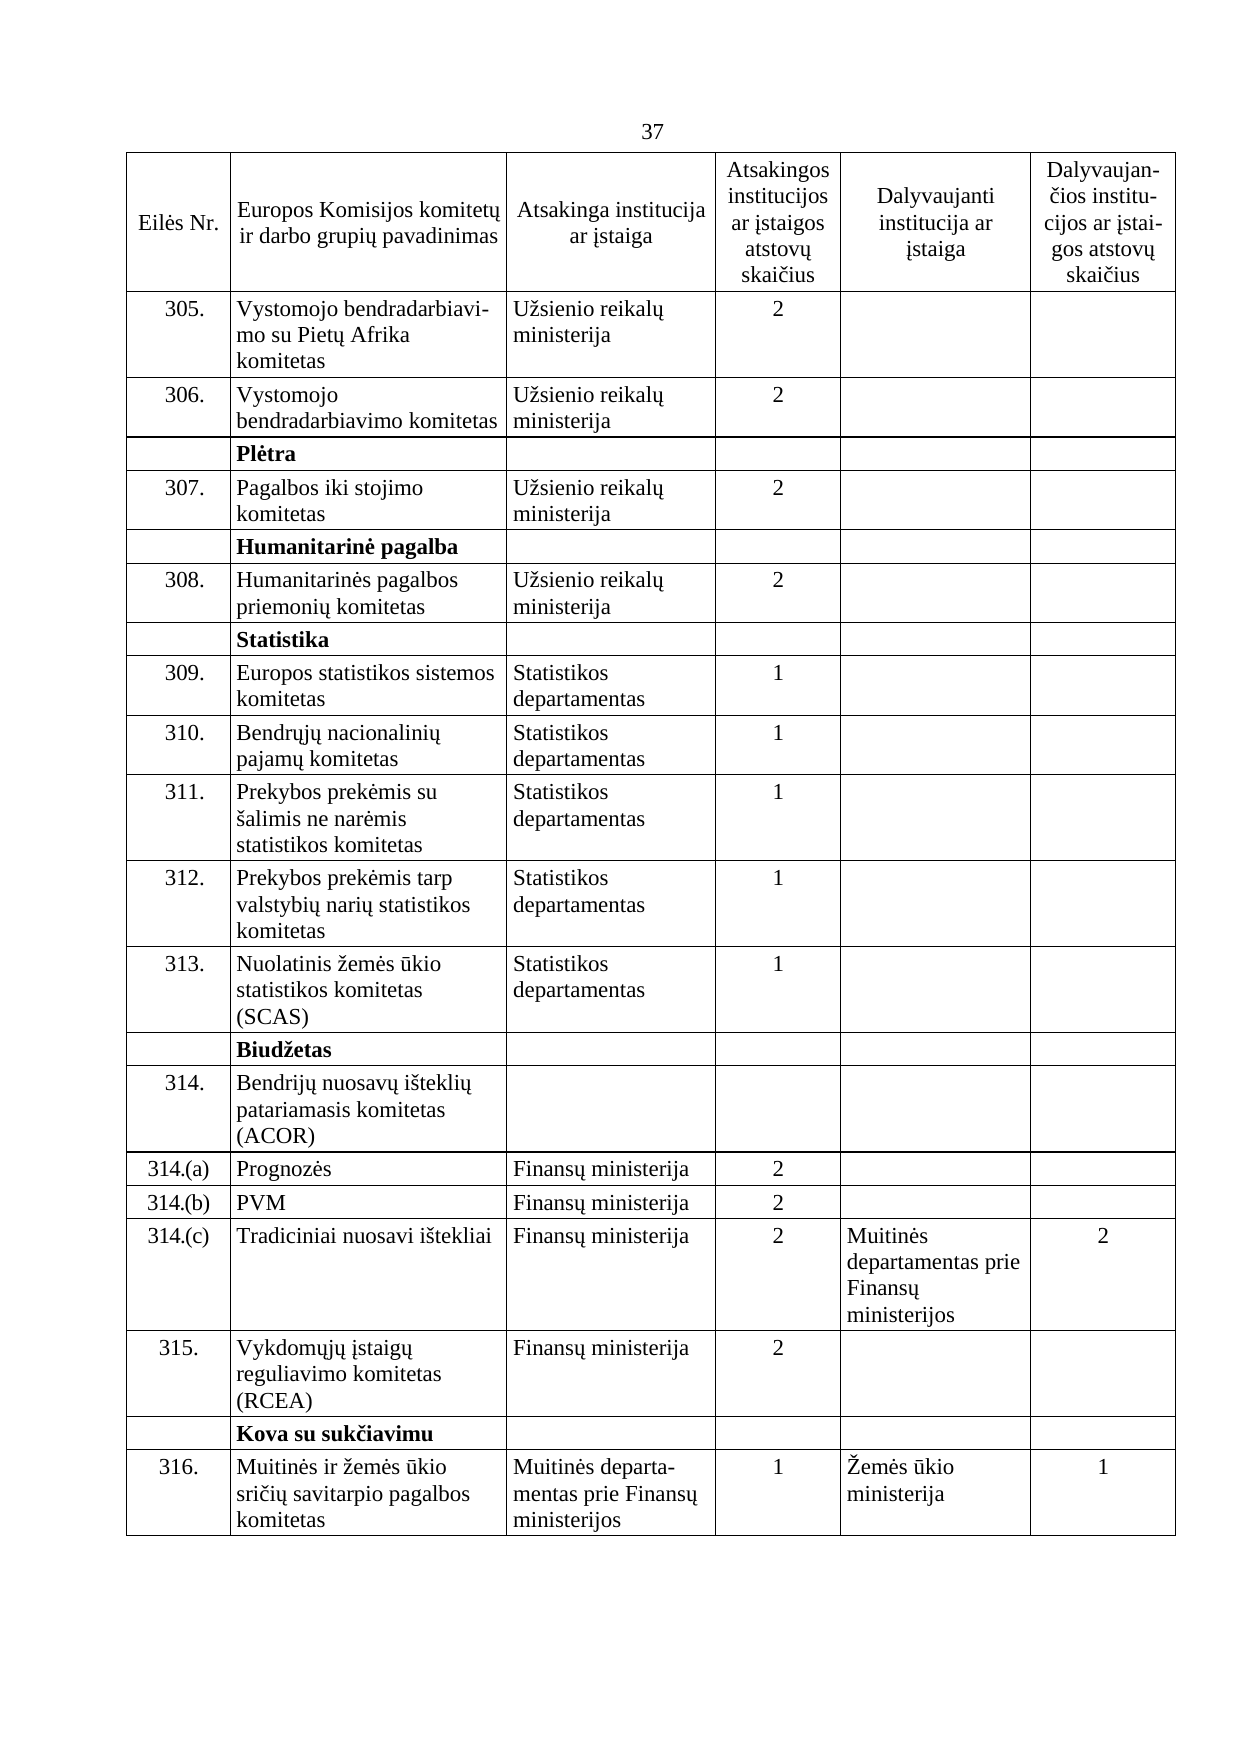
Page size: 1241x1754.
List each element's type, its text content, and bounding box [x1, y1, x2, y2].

table_cell Statistikos departamentas [507, 716, 715, 774]
table_cell Žemės ūkio ministerija [841, 1450, 1030, 1535]
table_header Dalyvaujanti institucija ar įstaiga [841, 153, 1030, 291]
table_cell [841, 861, 1030, 946]
table_cell Finansų ministerija [507, 1186, 715, 1218]
table_cell Statistika [231, 623, 506, 655]
table_cell [127, 623, 230, 655]
table_cell [127, 438, 230, 469]
table_cell 316. [127, 1450, 230, 1535]
table_cell Vykdomųjų įstaigų reguliavimo komitetas (RCEA) [231, 1331, 506, 1416]
table_cell Užsienio reikalų ministerija [507, 292, 715, 377]
table_cell [841, 656, 1030, 715]
table_cell [716, 1066, 840, 1151]
table_cell Europos statistikos sistemos komitetas [231, 656, 506, 715]
table_cell [841, 1066, 1030, 1151]
table_cell Pagalbos iki stojimo komitetas [231, 471, 506, 529]
table_cell Finansų ministerija [507, 1219, 715, 1330]
table_cell 2 [716, 1153, 840, 1184]
table_cell [841, 716, 1030, 774]
table_cell [716, 1417, 840, 1449]
table_cell [1031, 471, 1175, 529]
table_cell [1031, 564, 1175, 622]
table_cell [1031, 438, 1175, 469]
table_cell [1031, 775, 1175, 860]
table_cell [841, 530, 1030, 562]
table_cell [507, 530, 715, 562]
table_cell Kova su sukčiavimu [231, 1417, 506, 1449]
table_cell [507, 1033, 715, 1065]
table_cell 313. [127, 947, 230, 1032]
table_cell [507, 1066, 715, 1151]
table_cell [1031, 292, 1175, 377]
table_header Atsakinga institucija ar įstaiga [507, 153, 715, 291]
table_cell [507, 1417, 715, 1449]
table_cell 314.(b) [127, 1186, 230, 1218]
table_cell [841, 775, 1030, 860]
table_cell 311. [127, 775, 230, 860]
table_cell Biudžetas [231, 1033, 506, 1065]
table_cell 1 [716, 656, 840, 715]
table_cell [716, 1033, 840, 1065]
table_cell PVM [231, 1186, 506, 1218]
table_cell Nuolatinis žemės ūkio statistikos komitetas (SCAS) [231, 947, 506, 1032]
table_cell [841, 1153, 1030, 1184]
table_cell [1031, 1153, 1175, 1184]
table_cell Užsienio reikalų ministerija [507, 564, 715, 622]
table_cell Finansų ministerija [507, 1153, 715, 1184]
table_cell [1031, 1066, 1175, 1151]
table_cell Statistikos departamentas [507, 947, 715, 1032]
table_cell 1 [716, 861, 840, 946]
table_cell Užsienio reikalų ministerija [507, 378, 715, 436]
table_cell 1 [1031, 1450, 1175, 1535]
table_cell Humanitarinės pagalbos priemonių komitetas [231, 564, 506, 622]
table_cell [841, 623, 1030, 655]
table_cell [1031, 1331, 1175, 1416]
table_cell [127, 1417, 230, 1449]
table_cell [1031, 1417, 1175, 1449]
table_cell 2 [1031, 1219, 1175, 1330]
table_cell 309. [127, 656, 230, 715]
table_cell Prognozės [231, 1153, 506, 1184]
table_cell [841, 1033, 1030, 1065]
table_cell Muitinės departamentas prie Finansų ministerijos [841, 1219, 1030, 1330]
table_cell [1031, 861, 1175, 946]
table_cell 314.(c) [127, 1219, 230, 1330]
table_header Eilės Nr. [127, 153, 230, 291]
table_cell [841, 438, 1030, 469]
table_cell 2 [716, 1331, 840, 1416]
table_cell [716, 623, 840, 655]
table_cell [841, 292, 1030, 377]
table_cell [1031, 530, 1175, 562]
table_cell Bendrųjų nacionalinių pajamų komitetas [231, 716, 506, 774]
table_cell Muitinės departa­mentas prie Finansų ministerijos [507, 1450, 715, 1535]
table_cell [841, 564, 1030, 622]
table_cell 2 [716, 564, 840, 622]
table_cell [127, 530, 230, 562]
table_cell [507, 623, 715, 655]
table_header Atsakingos institucijos ar įstaigos atstovų skaičius [716, 153, 840, 291]
table_cell Plėtra [231, 438, 506, 469]
table_cell [716, 530, 840, 562]
table_cell Bendrijų nuosavų išteklių patariamasis komitetas (ACOR) [231, 1066, 506, 1151]
table_cell [507, 438, 715, 469]
table_cell 314.(a) [127, 1153, 230, 1184]
table_cell [127, 1033, 230, 1065]
table_cell 310. [127, 716, 230, 774]
table_cell Vystomojo bendradarbiavimo komitetas [231, 378, 506, 436]
table_cell Vystomojo bendradarbiavi­mo su Pietų Afrika komitetas [231, 292, 506, 377]
table_cell 314. [127, 1066, 230, 1151]
table_cell 306. [127, 378, 230, 436]
table_cell 2 [716, 378, 840, 436]
table_cell 312. [127, 861, 230, 946]
table_cell [1031, 378, 1175, 436]
table_cell Prekybos prekėmis tarp valstybių narių statistikos komitetas [231, 861, 506, 946]
table_cell Humanitarinė pagalba [231, 530, 506, 562]
table_cell [841, 947, 1030, 1032]
table_cell [1031, 1033, 1175, 1065]
table_cell 2 [716, 1219, 840, 1330]
table_cell [841, 378, 1030, 436]
table_cell Prekybos prekėmis su šalimis ne narėmis statistikos komitetas [231, 775, 506, 860]
table_cell [1031, 1186, 1175, 1218]
table_cell Statistikos departamentas [507, 861, 715, 946]
table_cell 2 [716, 1186, 840, 1218]
table_cell [1031, 623, 1175, 655]
table_cell [841, 1331, 1030, 1416]
table_cell 2 [716, 292, 840, 377]
table_cell Tradiciniai nuosavi ištekliai [231, 1219, 506, 1330]
table_cell [841, 471, 1030, 529]
table_cell 305. [127, 292, 230, 377]
table_cell 1 [716, 716, 840, 774]
table_cell 2 [716, 471, 840, 529]
table_cell [1031, 656, 1175, 715]
table_cell [1031, 947, 1175, 1032]
table_cell Užsienio reikalų ministerija [507, 471, 715, 529]
table_cell 1 [716, 1450, 840, 1535]
table_cell 1 [716, 775, 840, 860]
table_cell [841, 1417, 1030, 1449]
table_cell 307. [127, 471, 230, 529]
table_cell 308. [127, 564, 230, 622]
table_header Dalyvaujan­čios institu­cijos ar įstai­gos atstovų skaičius [1031, 153, 1175, 291]
table_cell [1031, 716, 1175, 774]
table_cell Finansų ministerija [507, 1331, 715, 1416]
table_cell Statistikos departamentas [507, 656, 715, 715]
table_cell [841, 1186, 1030, 1218]
table_cell Muitinės ir žemės ūkio sričių savitarpio pagalbos komitetas [231, 1450, 506, 1535]
table_cell 1 [716, 947, 840, 1032]
table_cell 315. [127, 1331, 230, 1416]
table_header Europos Komisijos komitetų ir darbo grupių pavadinimas [231, 153, 506, 291]
table_cell [716, 438, 840, 469]
table_cell Statistikos departamentas [507, 775, 715, 860]
